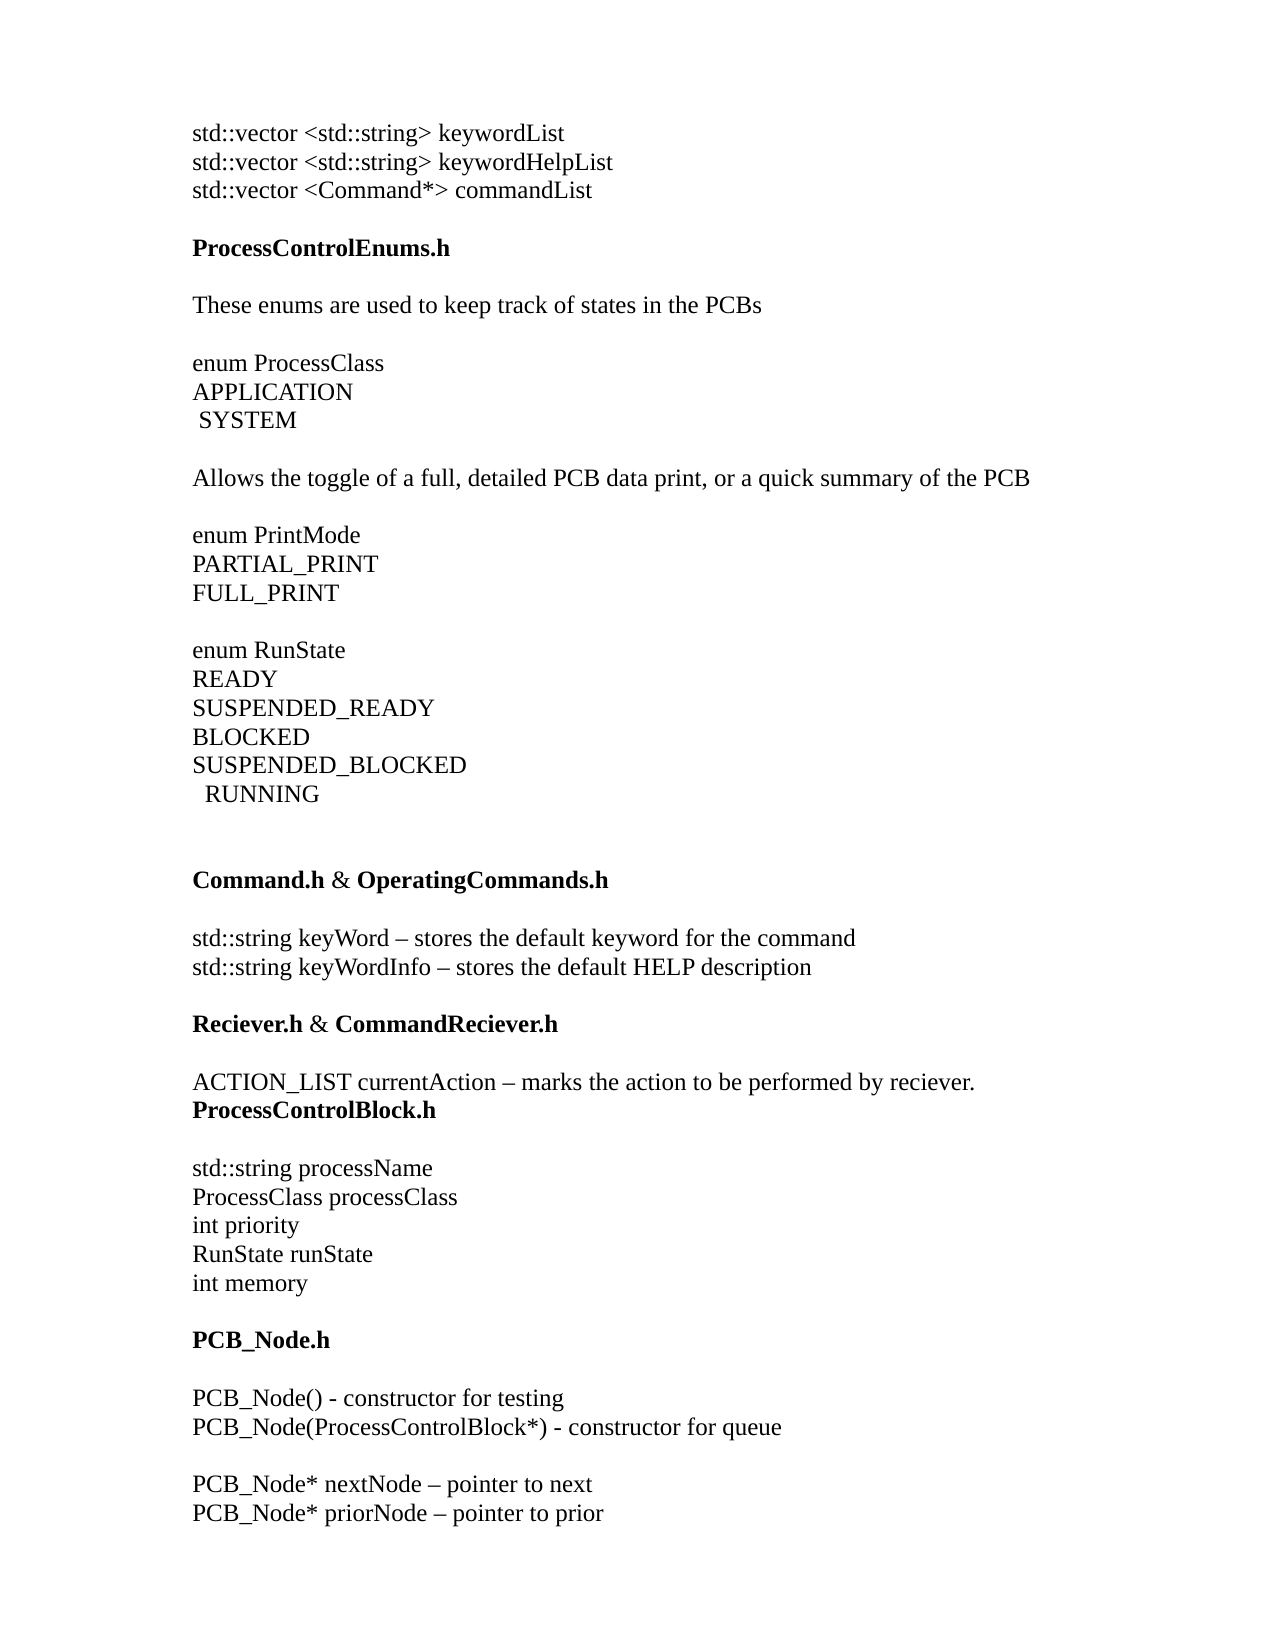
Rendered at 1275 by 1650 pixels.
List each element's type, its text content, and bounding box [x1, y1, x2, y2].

text int memory [118, 1268, 1157, 1297]
text PCB_Node* nextNode – pointer to next [118, 1469, 1157, 1498]
text APPLICATION [118, 377, 1157, 406]
text PCB_Node.h [118, 1326, 1157, 1354]
text FULL_PRINT [118, 578, 1157, 607]
text ProcessControlBlock.h [118, 1096, 1157, 1124]
text RUNNING [118, 779, 1157, 808]
text Command.h & OperatingCommands.h [118, 866, 1157, 894]
text std::string processName [118, 1153, 1157, 1182]
text enum PrintMode [118, 521, 1157, 549]
text PARTIAL_PRINT [118, 549, 1157, 578]
text std::string keyWord – stores the default keyword for the command [118, 923, 1157, 952]
text Allows the toggle of a full, detailed PCB data print, or a quick summary of the PCB [118, 463, 1157, 492]
text ACTION_LIST currentAction – marks the action to be performed by reciever. [118, 1067, 1157, 1096]
text READY [118, 664, 1157, 693]
text std::vector <std::string> keywordList [118, 118, 1157, 147]
text BLOCKED [118, 722, 1157, 751]
text ProcessControlEnums.h [118, 233, 1157, 262]
text std::vector <Command*> commandList [118, 176, 1157, 204]
text RunState runState [118, 1239, 1157, 1268]
text ProcessClass processClass [118, 1182, 1157, 1211]
text int priority [118, 1211, 1157, 1239]
text SUSPENDED_READY [118, 693, 1157, 722]
text Reciever.h & CommandReciever.h [118, 1009, 1157, 1038]
text SUSPENDED_BLOCKED [118, 751, 1157, 779]
text SYSTEM [118, 406, 1157, 434]
text PCB_Node() - constructor for testing [118, 1383, 1157, 1412]
text PCB_Node* priorNode – pointer to prior [118, 1498, 1157, 1527]
text std::vector <std::string> keywordHelpList [118, 147, 1157, 176]
text std::string keyWordInfo – stores the default HELP description [118, 952, 1157, 981]
text PCB_Node(ProcessControlBlock*) - constructor for queue [118, 1412, 1157, 1441]
text enum ProcessClass [118, 348, 1157, 377]
text enum RunState [118, 636, 1157, 664]
text These enums are used to keep track of states in the PCBs [118, 291, 1157, 319]
